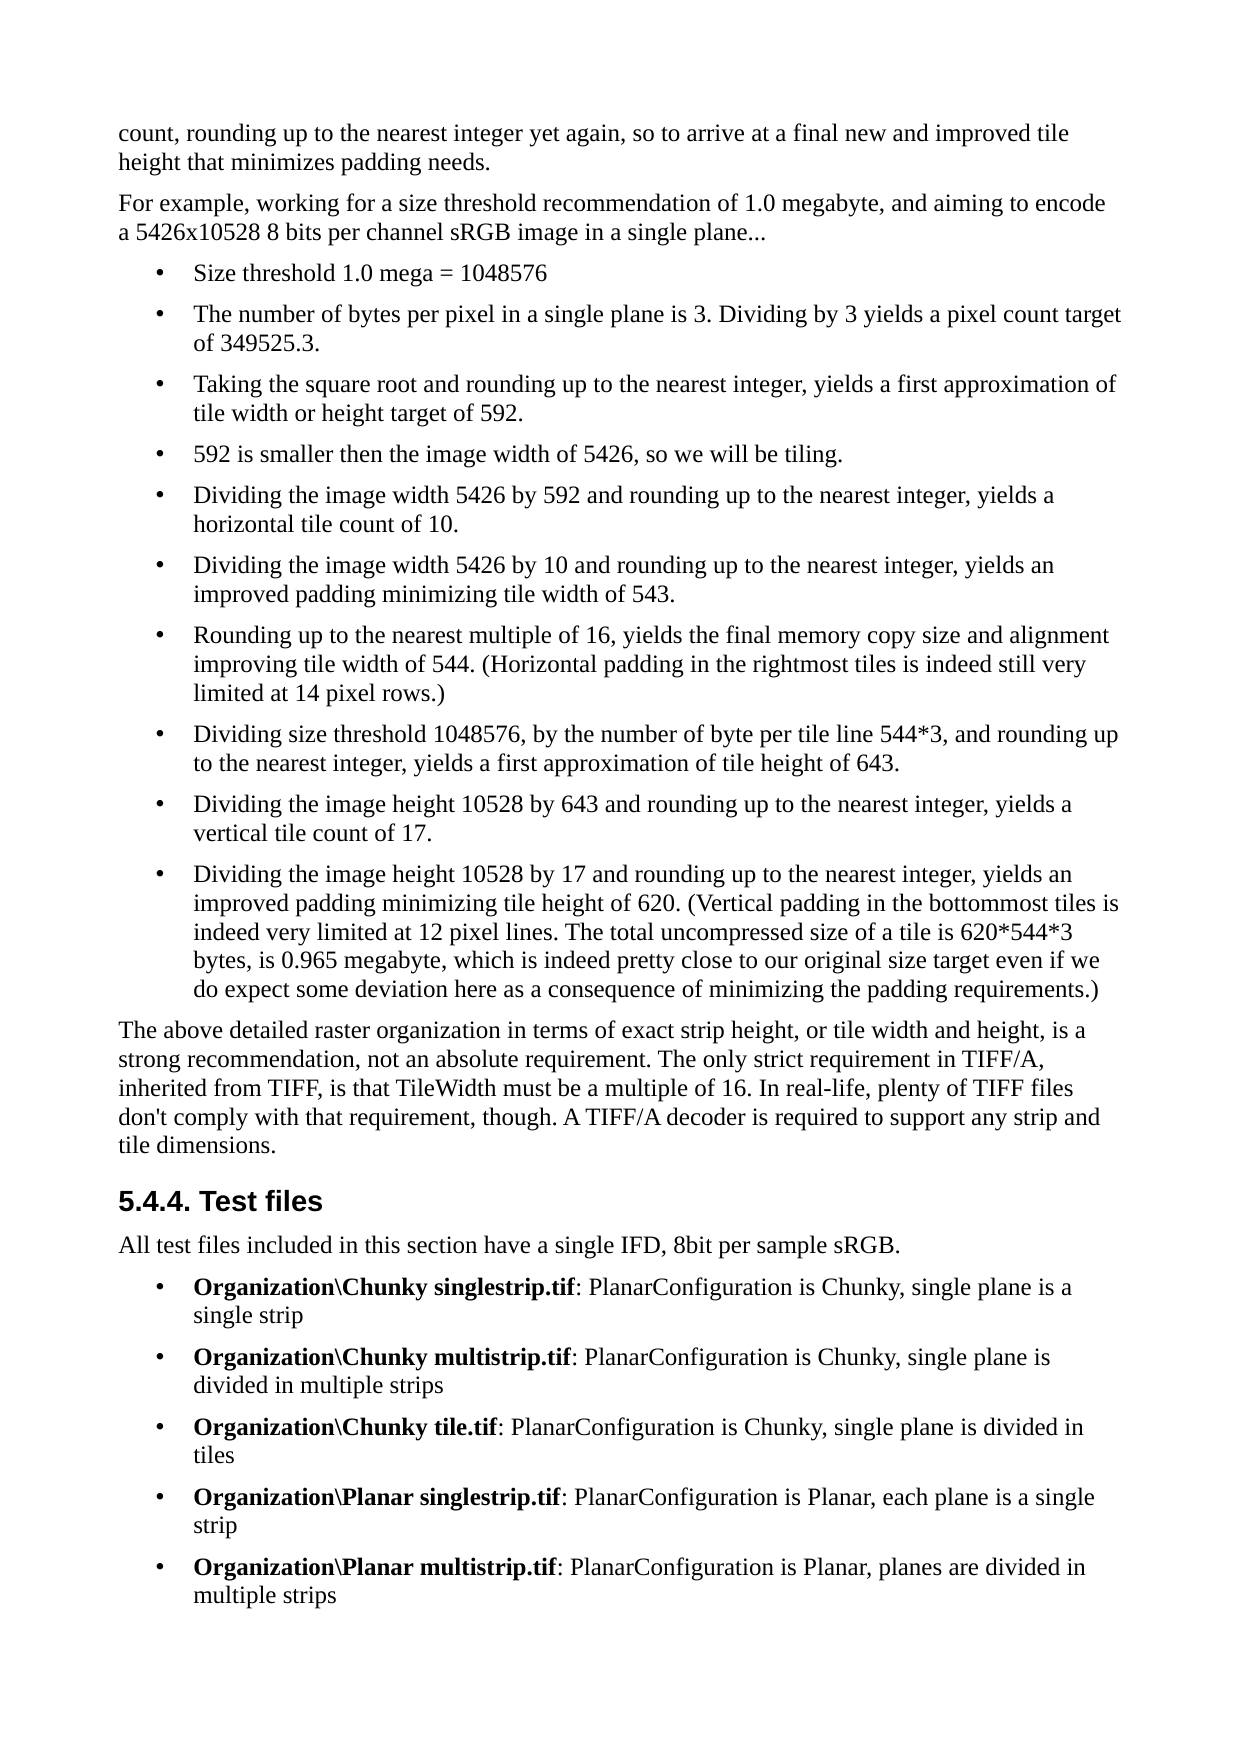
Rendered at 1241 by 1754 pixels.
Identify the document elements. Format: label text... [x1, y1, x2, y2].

list Taking the square root and rounding up to the nearest integer, yields a first approximation of tile width or height target of 592. [156, 369, 1122, 427]
text All test files included in this section have a single IFD, 8bit per sample sRGB. [118, 1230, 1122, 1259]
list Organization\Planar multistrip.tif: PlanarConfiguration is Planar, planes are divided in multiple strips [156, 1552, 1122, 1609]
text count, rounding up to the nearest integer yet again, so to arrive at a final new and improved tile height that minimizes padding needs. [118, 118, 1122, 176]
list Size threshold 1.0 mega = 1048576 [156, 258, 1122, 287]
list Organization\Chunky singlestrip.tif: PlanarConfiguration is Chunky, single plane is a single strip [156, 1272, 1122, 1329]
list Organization\Planar singlestrip.tif: PlanarConfiguration is Planar, each plane is a single strip [156, 1482, 1122, 1539]
list Organization\Chunky tile.tif: PlanarConfiguration is Chunky, single plane is divided in tiles [156, 1412, 1122, 1469]
list Dividing size threshold 1048576, by the number of byte per tile line 544*3, and rounding up to the nearest integer, yields a first approximation of tile height of 643. [156, 719, 1122, 777]
list Dividing the image height 10528 by 17 and rounding up to the nearest integer, yields an improved padding minimizing tile height of 620. (Vertical padding in the bottommost tiles is indeed very limited at 12 pixel lines. The total uncompressed size of a tile is 620*544*3 bytes, is 0.965 megabyte, which is indeed pretty close to our original size target even if we do expect some deviation here as a consequence of minimizing the padding requirements.) [156, 859, 1122, 1003]
list Dividing the image width 5426 by 10 and rounding up to the nearest integer, yields an improved padding minimizing tile width of 543. [156, 551, 1122, 608]
list Organization\Chunky multistrip.tif: PlanarConfiguration is Chunky, single plane is divided in multiple strips [156, 1342, 1122, 1399]
subtitle 5.4.4. Test files [118, 1184, 1122, 1218]
list 592 is smaller then the image width of 5426, so we will be tiling. [156, 439, 1122, 468]
list Rounding up to the nearest multiple of 16, yields the final memory copy size and alignment improving tile width of 544. (Horizontal padding in the rightmost tiles is indeed still very limited at 14 pixel rows.) [156, 621, 1122, 707]
text For example, working for a size threshold recommendation of 1.0 megabyte, and aiming to encode a 5426x10528 8 bits per channel sRGB image in a single plane... [118, 188, 1122, 246]
list Dividing the image width 5426 by 592 and rounding up to the nearest integer, yields a horizontal tile count of 10. [156, 481, 1122, 538]
list Dividing the image height 10528 by 643 and rounding up to the nearest integer, yields a vertical tile count of 17. [156, 789, 1122, 847]
list The number of bytes per pixel in a single plane is 3. Dividing by 3 yields a pixel count target of 349525.3. [156, 299, 1122, 357]
text The above detailed raster organization in terms of exact strip height, or tile width and height, is a strong recommendation, not an absolute requirement. The only strict requirement in TIFF/A, inherited from TIFF, is that TileWidth must be a multiple of 16. In real-life, plenty of TIFF files don't comply with that requirement, though. A TIFF/A decoder is required to support any strip and tile dimensions. [118, 1016, 1122, 1159]
